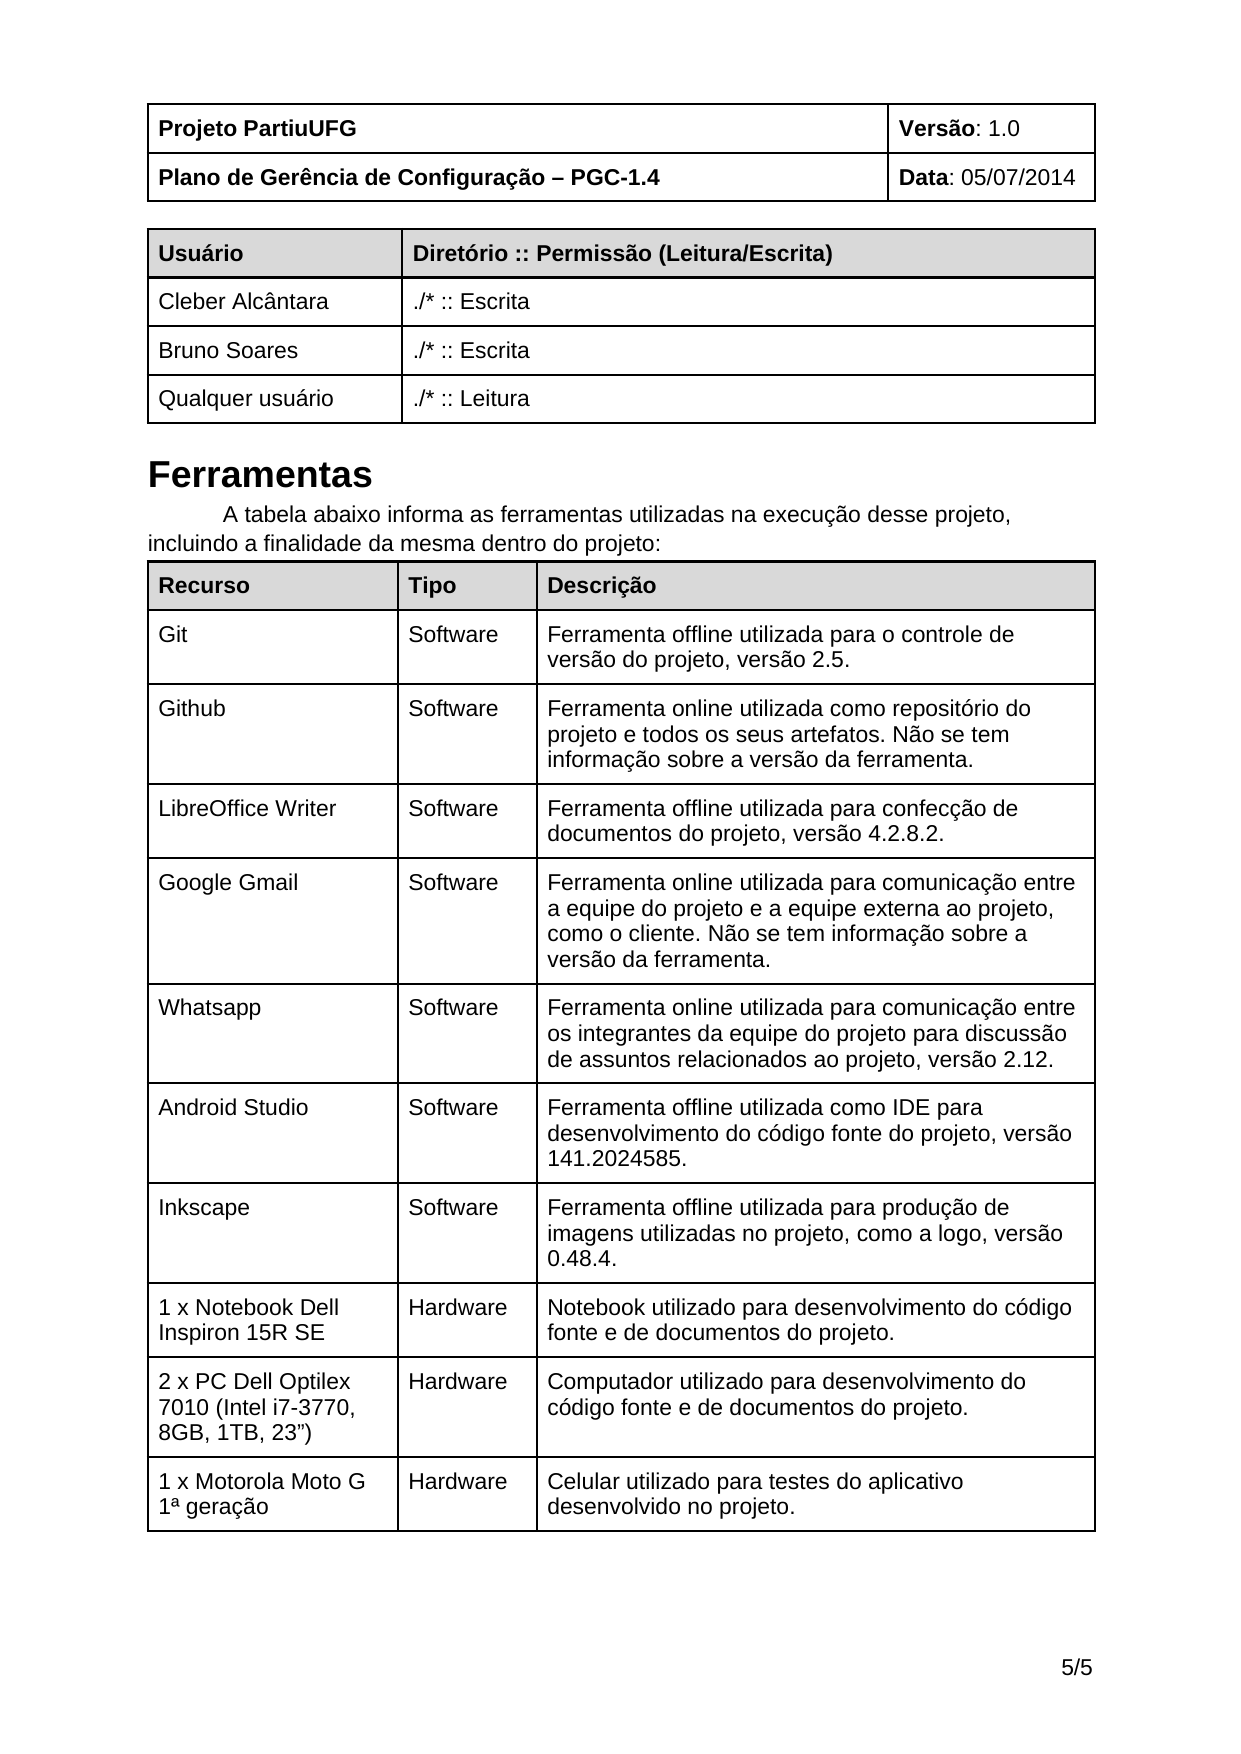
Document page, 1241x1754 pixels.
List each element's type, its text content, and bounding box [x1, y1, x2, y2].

table_cell ./* :: Escrita [403, 279, 1094, 325]
table_cell Software [399, 785, 536, 857]
table_cell Git [149, 611, 397, 683]
table_cell Hardware [399, 1458, 536, 1530]
table_cell Ferramenta online utilizada para comunicação entre os integrantes da equipe do projeto para discussão de assuntos relacionados ao projeto, versão 2.12. [538, 985, 1094, 1082]
table_cell Github [149, 685, 397, 783]
table_cell Bruno Soares [149, 327, 401, 373]
text A tabela abaixo informa as ferramentas utilizadas na execução desse projeto, incluindo a finalidade da mesma dentro do projeto: [148, 502, 1093, 557]
table_cell 2 x PC Dell Optilex 7010 (Intel i7-3770, 8GB, 1TB, 23”) [149, 1358, 397, 1456]
table_cell Hardware [399, 1284, 536, 1356]
table_cell LibreOffice Writer [149, 785, 397, 857]
table_cell 1 x Motorola Moto G 1ª geração [149, 1458, 397, 1530]
table_cell Ferramenta offline utilizada para confecção de documentos do projeto, versão 4.2.8.2. [538, 785, 1094, 857]
table_header Tipo [399, 563, 536, 609]
table_cell Software [399, 985, 536, 1082]
table_cell ./* :: Escrita [403, 327, 1094, 373]
table_cell Software [399, 1184, 536, 1282]
table_cell Software [399, 685, 536, 783]
table_header Diretório :: Permissão (Leitura/Escrita) [403, 230, 1094, 276]
subtitle Ferramentas [148, 453, 1093, 495]
table_cell Inkscape [149, 1184, 397, 1282]
table_header Recurso [149, 563, 397, 609]
table_header Descrição [538, 563, 1094, 609]
table_cell Hardware [399, 1358, 536, 1456]
table_header Usuário [149, 230, 401, 276]
table_cell Notebook utilizado para desenvolvimento do código fonte e de documentos do projeto. [538, 1284, 1094, 1356]
table_cell Ferramenta offline utilizada para o controle de versão do projeto, versão 2.5. [538, 611, 1094, 683]
table_cell Software [399, 611, 536, 683]
table_cell Whatsapp [149, 985, 397, 1082]
table_cell Computador utilizado para desenvolvimento do código fonte e de documentos do projeto. [538, 1358, 1094, 1456]
table_cell Ferramenta offline utilizada para produção de imagens utilizadas no projeto, como a logo, versão 0.48.4. [538, 1184, 1094, 1282]
table_cell Google Gmail [149, 859, 397, 982]
table_cell Cleber Alcântara [149, 279, 401, 325]
table_cell ./* :: Leitura [403, 376, 1094, 422]
table_cell Android Studio [149, 1084, 397, 1182]
table_cell Ferramenta online utilizada como repositório do projeto e todos os seus artefatos. Não se tem informação sobre a versão da ferramenta. [538, 685, 1094, 783]
table_cell Celular utilizado para testes do aplicativo desenvolvido no projeto. [538, 1458, 1094, 1530]
table_cell Software [399, 1084, 536, 1182]
table_cell Software [399, 859, 536, 982]
table_cell 1 x Notebook Dell Inspiron 15R SE [149, 1284, 397, 1356]
table_cell Ferramenta online utilizada para comunicação entre a equipe do projeto e a equipe externa ao projeto, como o cliente. Não se tem informação sobre a versão da ferramenta. [538, 859, 1094, 982]
table_cell Qualquer usuário [149, 376, 401, 422]
table_cell Ferramenta offline utilizada como IDE para desenvolvimento do código fonte do projeto, versão 141.2024585. [538, 1084, 1094, 1182]
